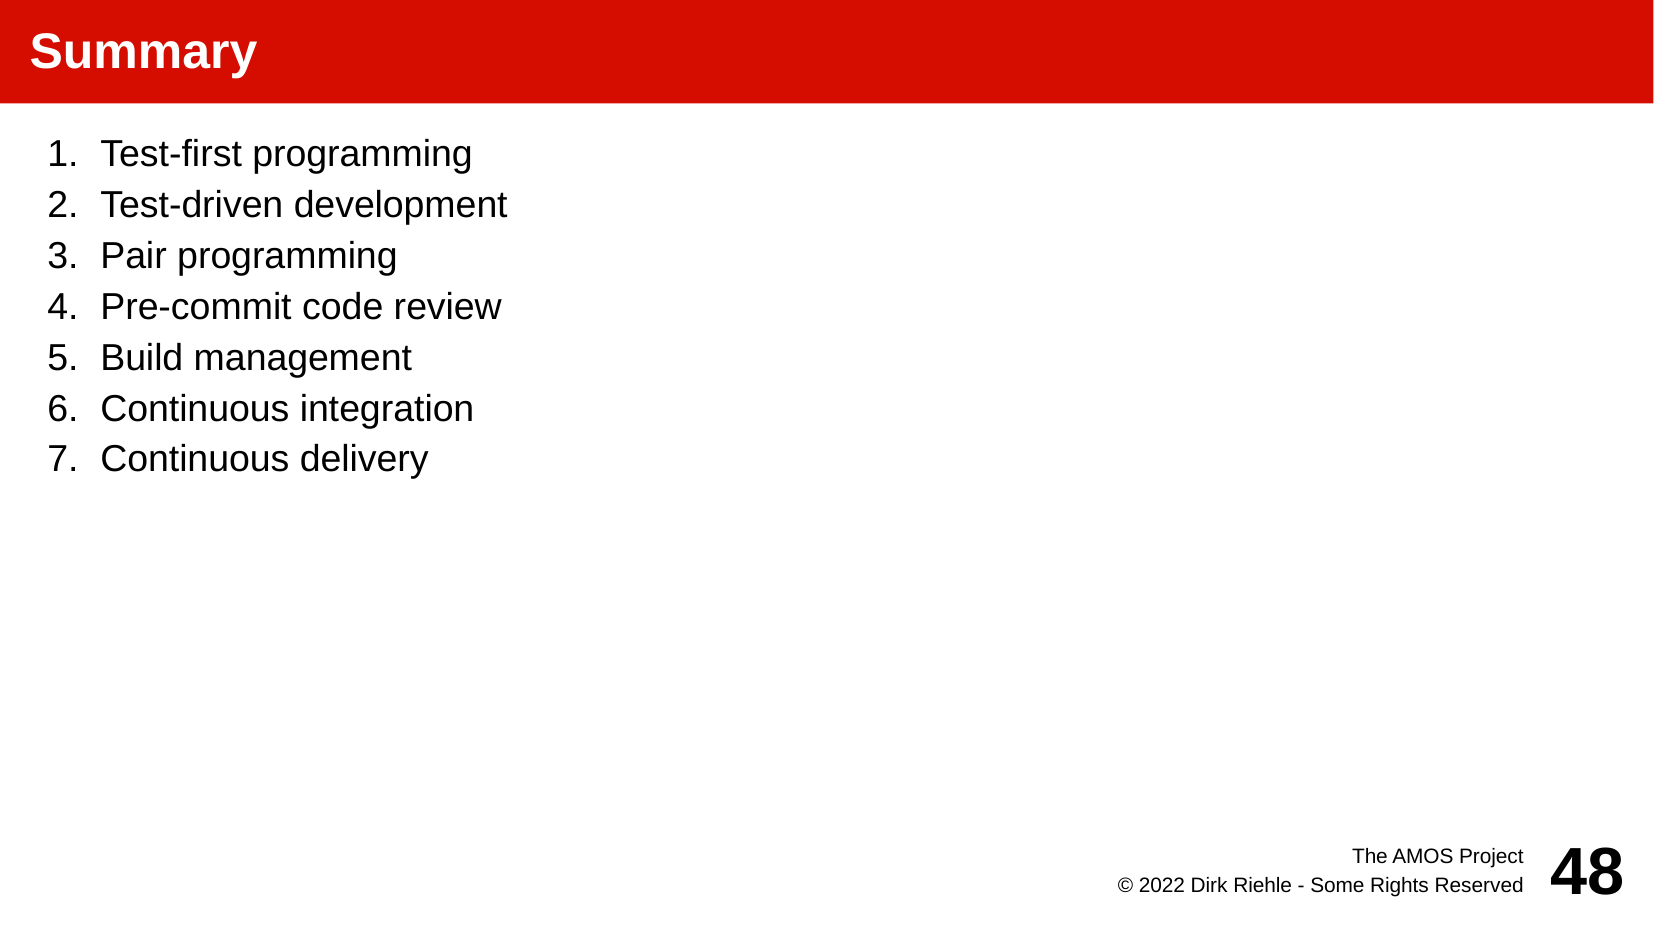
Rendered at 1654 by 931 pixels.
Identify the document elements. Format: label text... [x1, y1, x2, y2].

list Test-first programming Test-driven development Pair programming Pre-commit code review Build management Continuous integration Continuous delivery [29, 132, 1625, 813]
title Summary [0, 0, 1654, 104]
